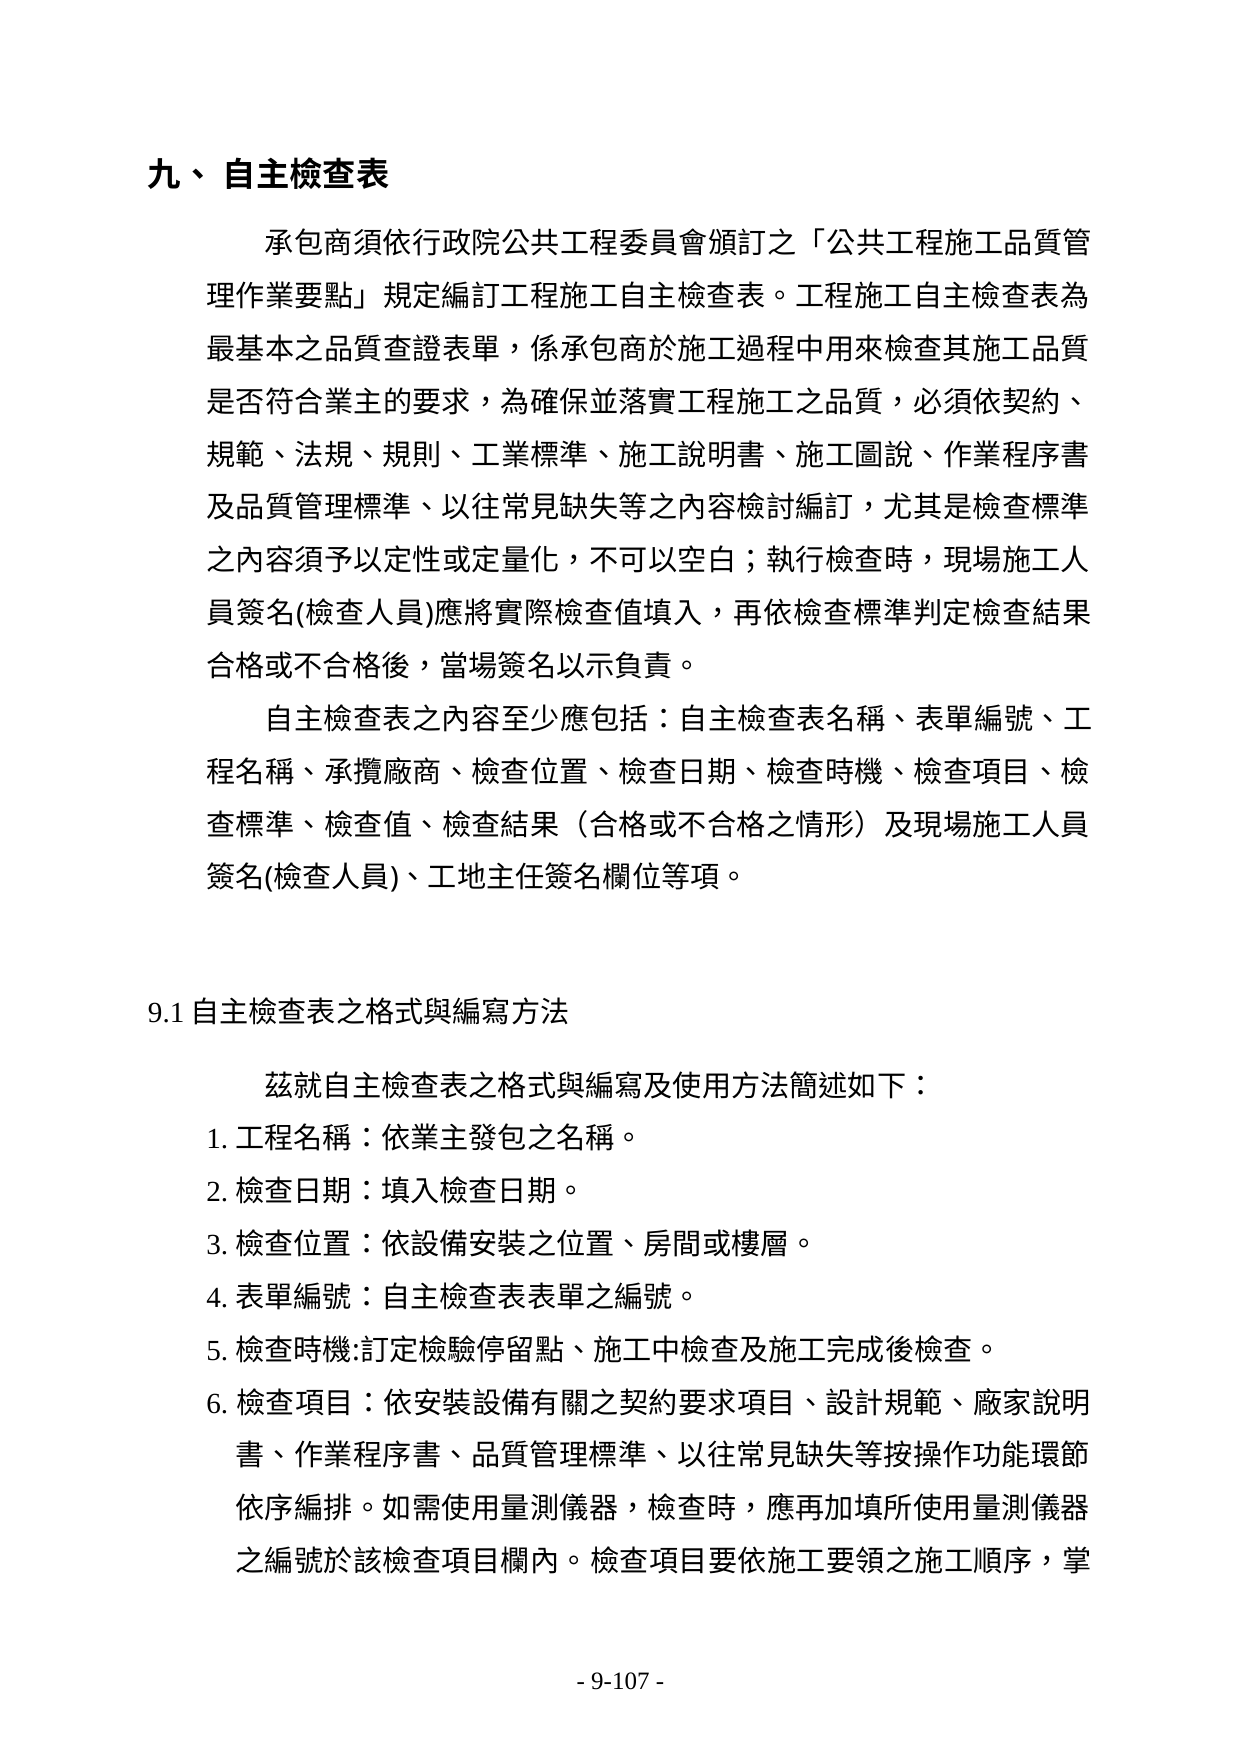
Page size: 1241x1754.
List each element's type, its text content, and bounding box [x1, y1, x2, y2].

text 6. 檢查項目：依安裝設備有關之契約要求項目、設計規範、廠家說明書、作業程序書、品質管理標準、以往常見缺失等按操作功能環節依序編排。如需使用量測儀器，檢查時，應再加填所使用量測儀器之編號於該檢查項目欄內。檢查項目要依施工要領之施工順序，掌 [206, 1379, 1092, 1580]
text 2. 檢查日期：填入檢查日期。 [206, 1168, 1092, 1210]
text 4. 表單編號：自主檢查表表單之編號。 [206, 1273, 1092, 1316]
text 3. 檢查位置：依設備安裝之位置、房間或樓層。 [206, 1221, 1092, 1263]
text 承包商須依行政院公共工程委員會頒訂之「公共工程施工品質管理作業要點」規定編訂工程施工自主檢查表。工程施工自主檢查表為最基本之品質查證表單，係承包商於施工過程中用來檢查其施工品質是否符合業主的要求，為確保並落實工程施工之品質，必須依契約、規範、法規、規則、工業標準、施工說明書、施工圖說、作業程序書及品質管理標準、以往常見缺失等之內容檢討編訂，尤其是檢查標準之內容須予以定性或定量化，不可以空白；執行檢查時，現場施工人員簽名(檢查人員)應將實際檢查值填入，再依檢查標準判定檢查結果合格或不合格後，當場簽名以示負責。 [206, 220, 1092, 685]
text 1. 工程名稱：依業主發包之名稱。 [206, 1115, 1092, 1157]
text 茲就自主檢查表之格式與編寫及使用方法簡述如下： [206, 1062, 1092, 1104]
text 自主檢查表之內容至少應包括：自主檢查表名稱、表單編號、工程名稱、承攬廠商、檢查位置、檢查日期、檢查時機、檢查項目、檢查標準、檢查值、檢查結果（合格或不合格之情形）及現場施工人員簽名(檢查人員)、工地主任簽名欄位等項。 [206, 695, 1092, 896]
text 5. 檢查時機:訂定檢驗停留點、施工中檢查及施工完成後檢查。 [206, 1326, 1092, 1369]
subtitle 自主檢查表 [148, 148, 1092, 196]
subtitle 9.1自主檢查表之格式與編寫方法 [148, 988, 1092, 1031]
